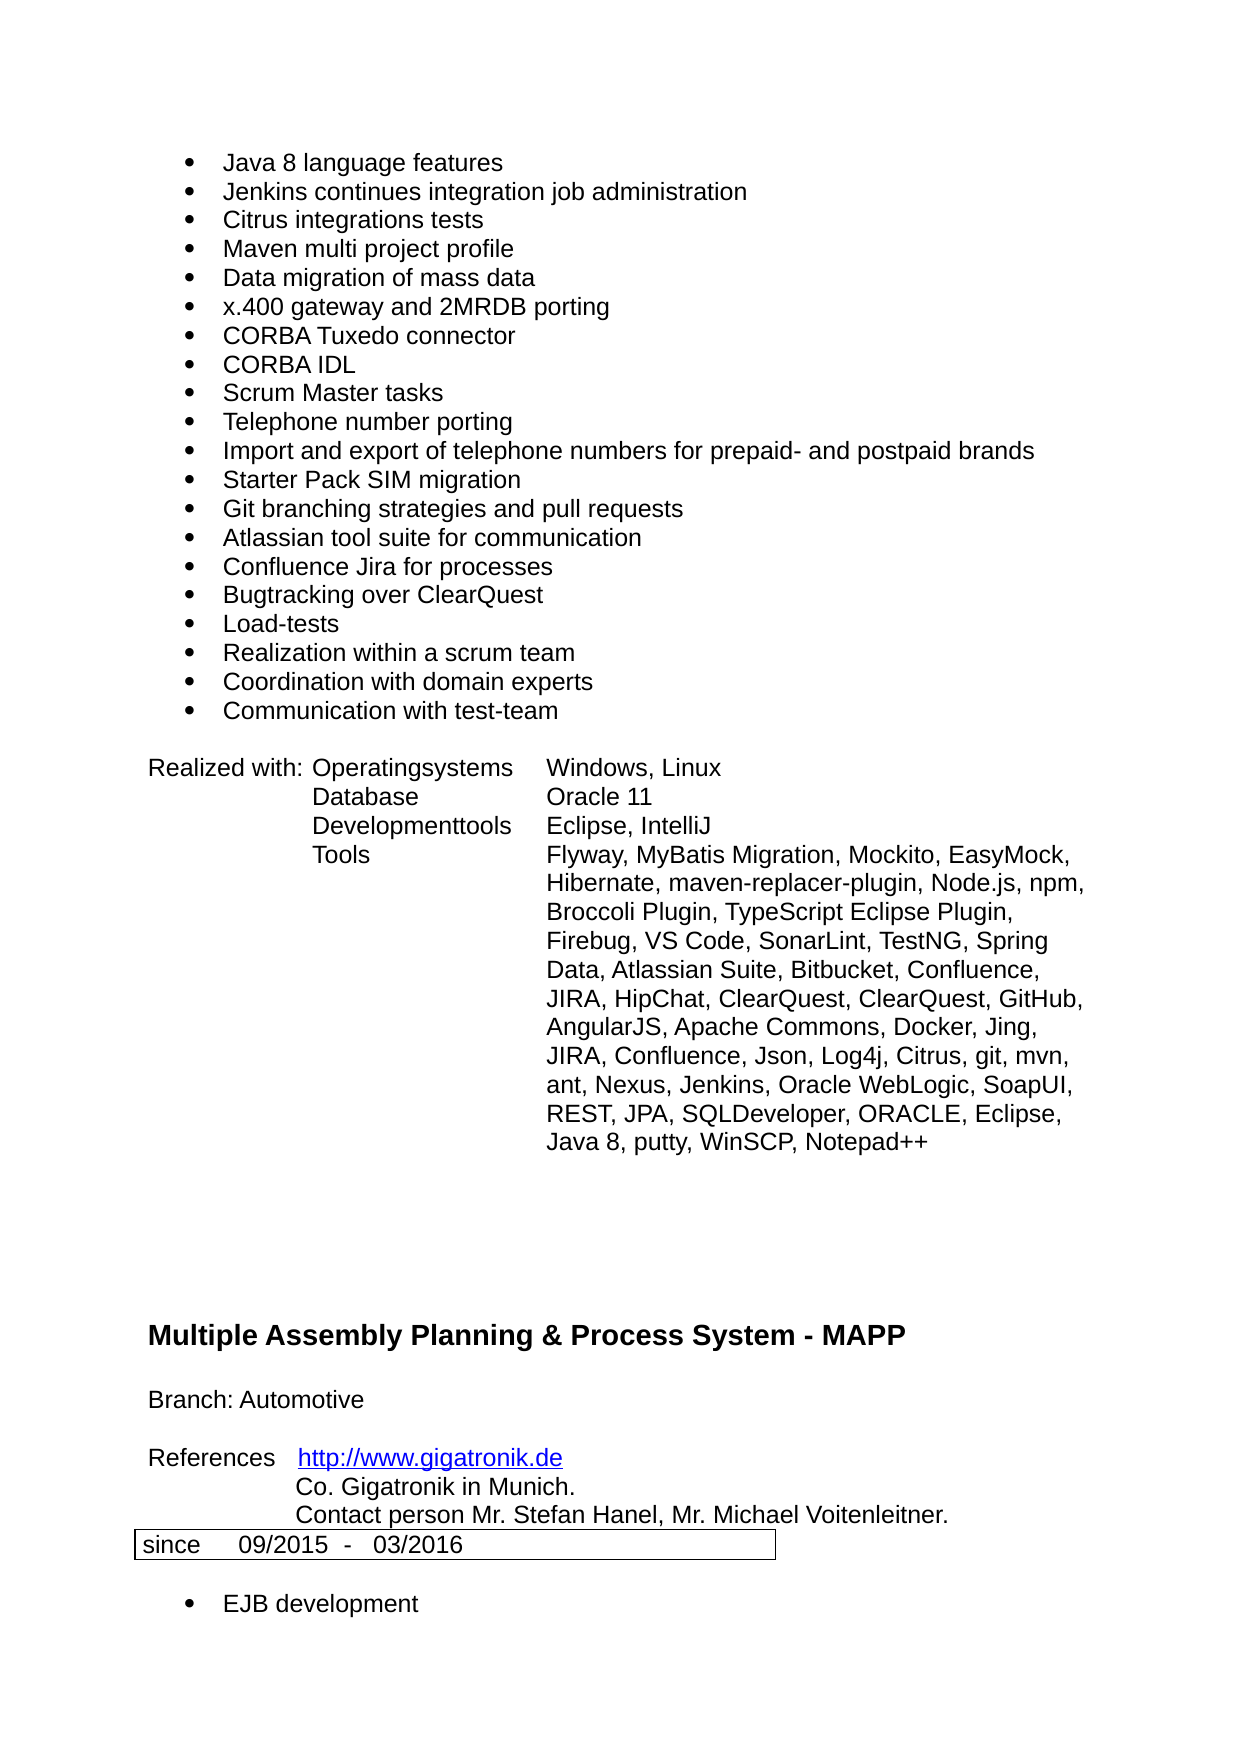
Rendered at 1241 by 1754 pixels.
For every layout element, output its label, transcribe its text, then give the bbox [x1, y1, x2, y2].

list Git branching strategies and pull requests [185, 494, 1104, 523]
table_header [617, 1530, 775, 1559]
list CORBA IDL [185, 349, 1104, 378]
list Java 8 language features [185, 148, 1104, 176]
table_header [484, 1530, 617, 1559]
table_cell [145, 782, 309, 811]
table_cell [145, 811, 309, 1156]
list Data migration of mass data [185, 263, 1104, 292]
table_header Realized with: [145, 754, 309, 782]
table_header - [336, 1530, 366, 1559]
list Scrum Master tasks [185, 378, 1104, 407]
text References http://www.gigatronik.de [148, 1443, 1104, 1471]
list Citrus integrations tests [185, 205, 1104, 234]
list Import and export of telephone numbers for prepaid- and postpaid brands [185, 436, 1104, 465]
text Branch: Automotive [148, 1385, 1104, 1414]
table_header Windows, Linux [543, 754, 1089, 782]
list Atlassian tool suite for communication [185, 523, 1104, 552]
subtitle Multiple Assembly Planning & Process System - MAPP [148, 1318, 1104, 1352]
table_header since [136, 1530, 231, 1559]
list Jenkins continues integration job administration [185, 176, 1104, 205]
list Bugtracking over ClearQuest [185, 580, 1104, 609]
table_header Operatingsystems [309, 754, 543, 782]
table_cell Developmenttools Tools [309, 811, 543, 1156]
list Telephone number porting [185, 407, 1104, 436]
table_cell Eclipse, IntelliJ Flyway, MyBatis Migration, Mockito, EasyMock, Hibernate, maven-replacer-plugin, Node.js, npm, Broccoli Plugin, TypeScript Eclipse Plugin, Firebug, VS Code, SonarLint, TestNG, Spring Data, Atlassian Suite, Bitbucket, Confluence, JIRA, HipChat, ClearQuest, ClearQuest, GitHub, AngularJS, Apache Commons, Docker, Jing, JIRA, Confluence, Json, Log4j, Citrus, git, mvn, ant, Nexus, Jenkins, Oracle WebLogic, SoapUI, REST, JPA, SQLDeveloper, ORACLE, Eclipse, Java 8, putty, WinSCP, Notepad++ [543, 811, 1089, 1156]
table_header 09/2015 [231, 1530, 336, 1559]
list EJB development [185, 1588, 1104, 1617]
text Contact person Mr. Stefan Hanel, Mr. Michael Voitenleitner. [221, 1500, 1104, 1529]
table_cell Database [309, 782, 543, 811]
list Realization within a scrum team [185, 638, 1104, 667]
list Maven multi project profile [185, 234, 1104, 263]
table_cell Oracle 11 [543, 782, 1089, 811]
text Co. Gigatronik in Munich. [221, 1471, 1104, 1500]
list Confluence Jira for processes [185, 552, 1104, 580]
list Communication with test-team [185, 696, 1104, 725]
list x.400 gateway and 2MRDB porting [185, 292, 1104, 321]
list Coordination with domain experts [185, 667, 1104, 696]
list CORBA Tuxedo connector [185, 321, 1104, 349]
list Starter Pack SIM migration [185, 465, 1104, 494]
list Load-tests [185, 609, 1104, 638]
table_header 03/2016 [366, 1530, 484, 1559]
